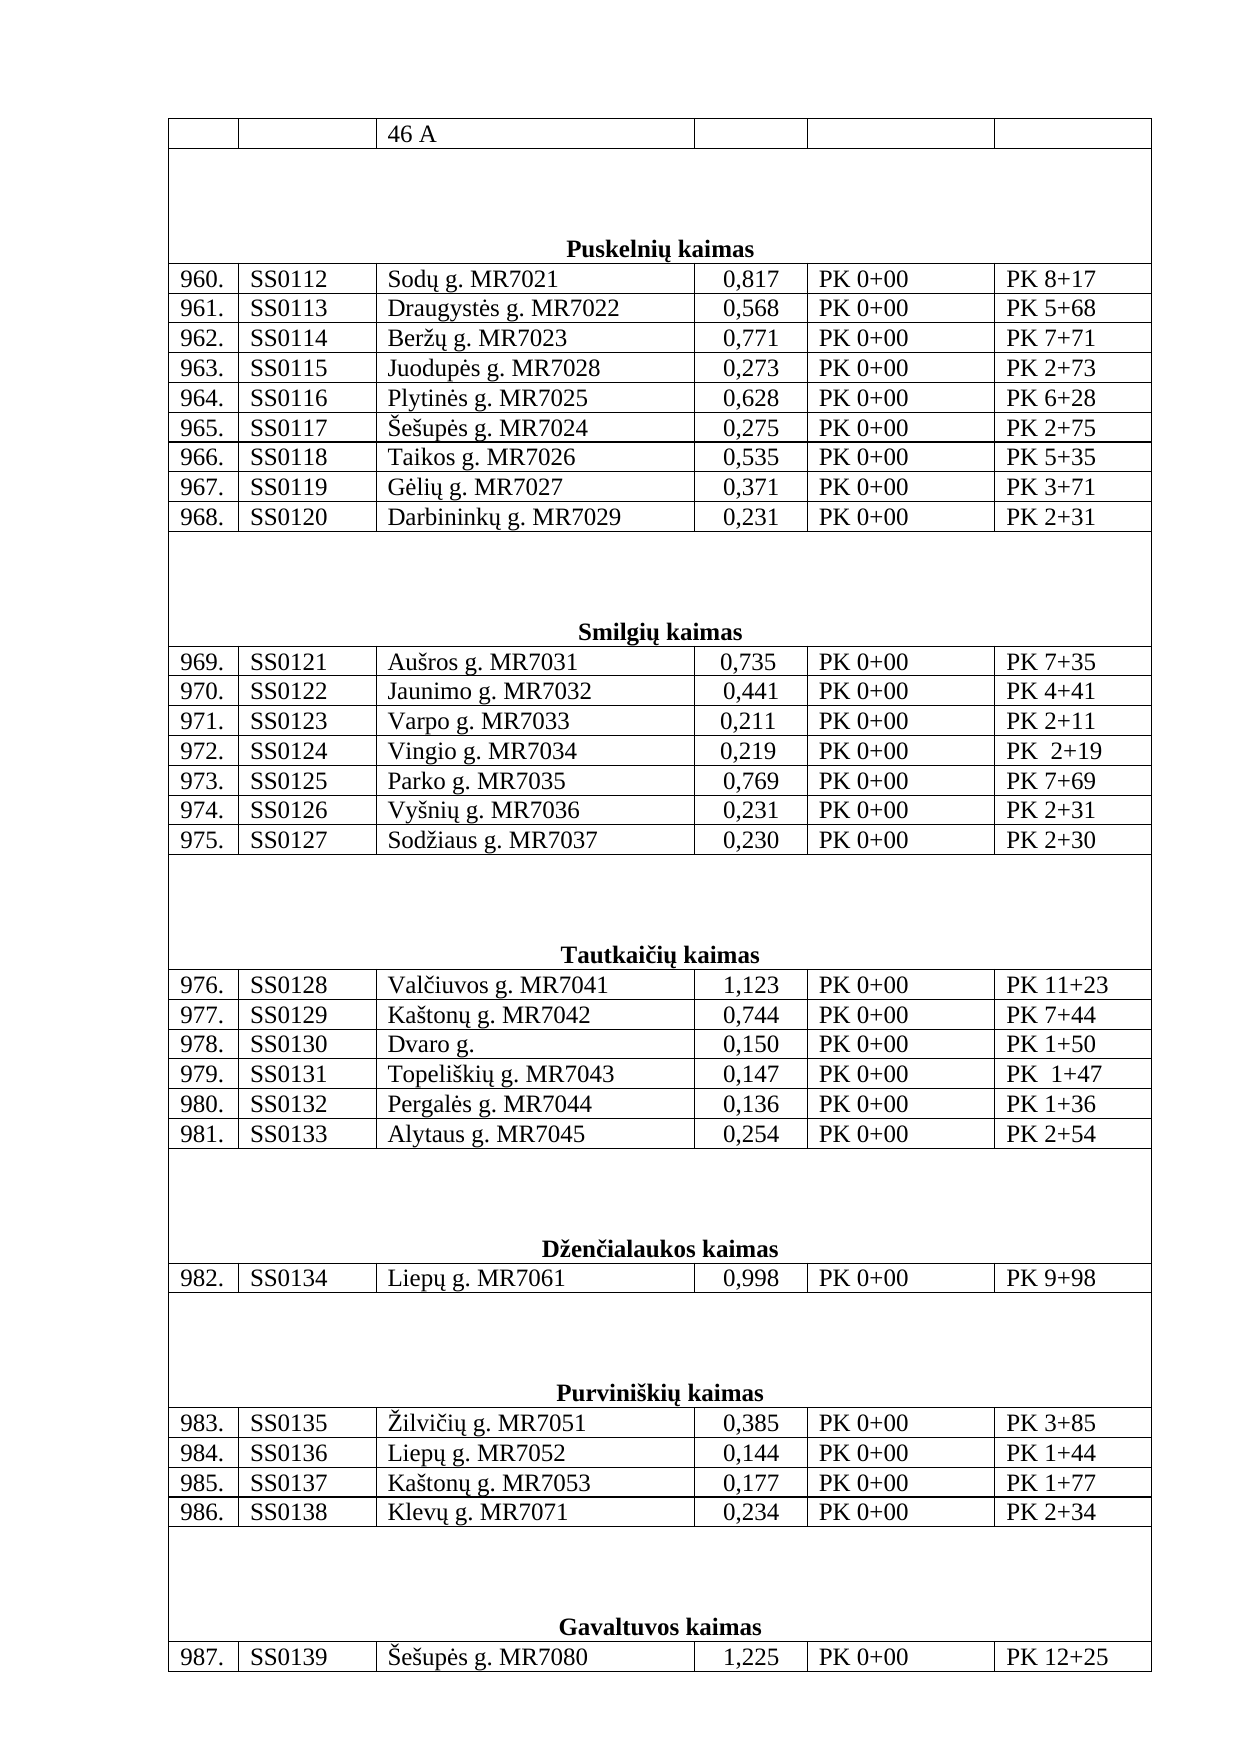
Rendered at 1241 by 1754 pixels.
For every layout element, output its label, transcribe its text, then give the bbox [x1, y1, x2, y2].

table_cell Parko g. MR7035 [377, 766, 694, 794]
table_cell 966. [169, 443, 238, 471]
table_cell 0,735 [695, 647, 807, 675]
table_cell 974. [169, 796, 238, 824]
table_cell 0,371 [695, 472, 807, 501]
table_cell Vingio g. MR7034 [377, 736, 694, 765]
table_cell PK 0+00 [808, 413, 994, 441]
table_cell 0,628 [695, 383, 807, 412]
table_cell 981. [169, 1119, 238, 1148]
table_cell 987. [169, 1642, 238, 1671]
table_cell PK 0+00 [808, 1642, 994, 1671]
table_cell SS0139 [239, 1642, 376, 1671]
table_cell PK 0+00 [808, 443, 994, 471]
table_cell Topeliškių g. MR7043 [377, 1059, 694, 1088]
table_cell PK 0+00 [808, 383, 994, 412]
table_cell 972. [169, 736, 238, 765]
table_cell 985. [169, 1468, 238, 1496]
table_cell Šešupės g. MR7024 [377, 413, 694, 441]
table_cell PK 2+34 [995, 1498, 1151, 1526]
table_cell 960. [169, 264, 238, 292]
table_cell 984. [169, 1438, 238, 1467]
table_cell Liepų g. MR7061 [377, 1264, 694, 1292]
table_cell PK 0+00 [808, 1468, 994, 1496]
table_cell PK 0+00 [808, 736, 994, 765]
table_cell PK 2+11 [995, 706, 1151, 735]
table_cell SS0134 [239, 1264, 376, 1292]
table_cell SS0119 [239, 472, 376, 501]
table_cell Žilvičių g. MR7051 [377, 1408, 694, 1437]
table_cell PK 5+68 [995, 294, 1151, 322]
table_cell PK 0+00 [808, 1000, 994, 1028]
table_cell PK 0+00 [808, 353, 994, 382]
table_cell PK 0+00 [808, 766, 994, 794]
table_cell 979. [169, 1059, 238, 1088]
table_cell 1,225 [695, 1642, 807, 1671]
table_cell Liepų g. MR7052 [377, 1438, 694, 1467]
table_cell PK 9+98 [995, 1264, 1151, 1292]
table_cell Sodų g. MR7021 [377, 264, 694, 292]
table_cell SS0125 [239, 766, 376, 794]
table_cell 0,147 [695, 1059, 807, 1088]
table_cell SS0112 [239, 264, 376, 292]
table_cell SS0130 [239, 1030, 376, 1058]
table_cell PK 2+19 [995, 736, 1151, 765]
table_cell 977. [169, 1000, 238, 1028]
table_cell PK 2+54 [995, 1119, 1151, 1148]
table_cell [695, 119, 807, 148]
table_cell PK 1+50 [995, 1030, 1151, 1058]
table_cell Vyšnių g. MR7036 [377, 796, 694, 824]
table_cell Aušros g. MR7031 [377, 647, 694, 675]
table_cell PK 0+00 [808, 264, 994, 292]
table_cell Pergalės g. MR7044 [377, 1089, 694, 1118]
table_cell [169, 119, 238, 148]
table_cell 0,817 [695, 264, 807, 292]
table_cell Taikos g. MR7026 [377, 443, 694, 471]
table_cell 964. [169, 383, 238, 412]
table_cell 986. [169, 1498, 238, 1526]
table_cell 0,771 [695, 323, 807, 352]
table_cell SS0127 [239, 825, 376, 854]
table_cell 961. [169, 294, 238, 322]
table_cell PK 0+00 [808, 502, 994, 531]
table_cell Gėlių g. MR7027 [377, 472, 694, 501]
table_cell [808, 119, 994, 148]
table_cell 971. [169, 706, 238, 735]
table_cell 1,123 [695, 970, 807, 999]
table_cell 968. [169, 502, 238, 531]
table_cell SS0114 [239, 323, 376, 352]
table_cell PK 1+77 [995, 1468, 1151, 1496]
table_cell PK 0+00 [808, 676, 994, 705]
table_cell PK 1+44 [995, 1438, 1151, 1467]
table_cell 967. [169, 472, 238, 501]
table_cell Dženčialaukos kaimas [169, 1149, 1151, 1262]
table_cell Beržų g. MR7023 [377, 323, 694, 352]
table_cell 962. [169, 323, 238, 352]
table_cell PK 0+00 [808, 1264, 994, 1292]
table_cell 0,211 [695, 706, 807, 735]
table_cell 0,219 [695, 736, 807, 765]
table_cell SS0138 [239, 1498, 376, 1526]
table_cell PK 0+00 [808, 647, 994, 675]
table_cell Jaunimo g. MR7032 [377, 676, 694, 705]
table_cell 0,177 [695, 1468, 807, 1496]
table_cell PK 0+00 [808, 796, 994, 824]
table_cell 0,769 [695, 766, 807, 794]
table_cell Dvaro g. [377, 1030, 694, 1058]
table_cell SS0129 [239, 1000, 376, 1028]
table_cell Plytinės g. MR7025 [377, 383, 694, 412]
table_cell PK 2+31 [995, 796, 1151, 824]
table_cell Darbininkų g. MR7029 [377, 502, 694, 531]
table_cell PK 1+47 [995, 1059, 1151, 1088]
table_cell PK 3+85 [995, 1408, 1151, 1437]
table_cell 0,234 [695, 1498, 807, 1526]
table_cell SS0124 [239, 736, 376, 765]
table_cell SS0123 [239, 706, 376, 735]
table_cell 0,275 [695, 413, 807, 441]
table_cell PK 1+36 [995, 1089, 1151, 1118]
table_cell Draugystės g. MR7022 [377, 294, 694, 322]
table_cell PK 0+00 [808, 1119, 994, 1148]
table_cell 982. [169, 1264, 238, 1292]
table_cell 0,144 [695, 1438, 807, 1467]
table_cell PK 12+25 [995, 1642, 1151, 1671]
table_cell 978. [169, 1030, 238, 1058]
table_cell 0,231 [695, 502, 807, 531]
table_cell Klevų g. MR7071 [377, 1498, 694, 1526]
table_cell SS0137 [239, 1468, 376, 1496]
table_cell Varpo g. MR7033 [377, 706, 694, 735]
table_cell PK 6+28 [995, 383, 1151, 412]
table_cell Alytaus g. MR7045 [377, 1119, 694, 1148]
table_cell SS0136 [239, 1438, 376, 1467]
table_cell SS0126 [239, 796, 376, 824]
table_cell PK 4+41 [995, 676, 1151, 705]
table_cell 0,150 [695, 1030, 807, 1058]
table_cell 980. [169, 1089, 238, 1118]
table_cell 0,254 [695, 1119, 807, 1148]
table_cell 963. [169, 353, 238, 382]
table_cell 973. [169, 766, 238, 794]
table_cell PK 8+17 [995, 264, 1151, 292]
table_cell Smilgių kaimas [169, 532, 1151, 646]
table_cell PK 2+75 [995, 413, 1151, 441]
table_cell PK 7+69 [995, 766, 1151, 794]
table_cell 975. [169, 825, 238, 854]
table_cell PK 0+00 [808, 1030, 994, 1058]
table_cell 983. [169, 1408, 238, 1437]
table_cell Sodžiaus g. MR7037 [377, 825, 694, 854]
table_cell PK 11+23 [995, 970, 1151, 999]
table_cell Purviniškių kaimas [169, 1293, 1151, 1407]
table_cell PK 0+00 [808, 970, 994, 999]
table_cell [995, 119, 1151, 148]
table_cell SS0115 [239, 353, 376, 382]
table_cell 0,441 [695, 676, 807, 705]
table_cell 0,273 [695, 353, 807, 382]
table_cell SS0122 [239, 676, 376, 705]
table_cell 0,385 [695, 1408, 807, 1437]
table_cell PK 7+44 [995, 1000, 1151, 1028]
table_cell Gavaltuvos kaimas [169, 1527, 1151, 1641]
table_cell SS0131 [239, 1059, 376, 1088]
table_cell 0,998 [695, 1264, 807, 1292]
table_cell PK 0+00 [808, 1498, 994, 1526]
table_cell PK 0+00 [808, 294, 994, 322]
table_cell PK 0+00 [808, 472, 994, 501]
table_cell 0,535 [695, 443, 807, 471]
table_cell PK 0+00 [808, 825, 994, 854]
table_cell SS0121 [239, 647, 376, 675]
table_cell 0,231 [695, 796, 807, 824]
table_cell SS0132 [239, 1089, 376, 1118]
table_cell PK 7+35 [995, 647, 1151, 675]
table_cell PK 3+71 [995, 472, 1151, 501]
table_cell SS0133 [239, 1119, 376, 1148]
table_cell 969. [169, 647, 238, 675]
table_cell 0,744 [695, 1000, 807, 1028]
table_cell PK 2+73 [995, 353, 1151, 382]
table_cell 0,568 [695, 294, 807, 322]
table_cell Kaštonų g. MR7053 [377, 1468, 694, 1496]
table_cell PK 2+31 [995, 502, 1151, 531]
table_cell PK 0+00 [808, 1059, 994, 1088]
table_cell PK 0+00 [808, 1089, 994, 1118]
table_cell [239, 119, 376, 148]
table_cell 970. [169, 676, 238, 705]
table_cell Tautkaičių kaimas [169, 855, 1151, 969]
table_cell Valčiuvos g. MR7041 [377, 970, 694, 999]
table_cell SS0116 [239, 383, 376, 412]
table_cell PK 0+00 [808, 706, 994, 735]
table_cell 46 A [377, 119, 694, 148]
table_cell SS0113 [239, 294, 376, 322]
table_cell SS0135 [239, 1408, 376, 1437]
table_cell PK 0+00 [808, 1438, 994, 1467]
table_cell Puskelnių kaimas [169, 149, 1151, 263]
table_cell PK 0+00 [808, 323, 994, 352]
table_cell 965. [169, 413, 238, 441]
table_cell PK 0+00 [808, 1408, 994, 1437]
table_cell PK 2+30 [995, 825, 1151, 854]
table_cell SS0117 [239, 413, 376, 441]
table_cell Šešupės g. MR7080 [377, 1642, 694, 1671]
table_cell Juodupės g. MR7028 [377, 353, 694, 382]
table_cell 976. [169, 970, 238, 999]
table_cell Kaštonų g. MR7042 [377, 1000, 694, 1028]
table_cell 0,136 [695, 1089, 807, 1118]
table_cell SS0118 [239, 443, 376, 471]
table_cell 0,230 [695, 825, 807, 854]
table_cell SS0120 [239, 502, 376, 531]
table_cell PK 5+35 [995, 443, 1151, 471]
table_cell PK 7+71 [995, 323, 1151, 352]
table_cell SS0128 [239, 970, 376, 999]
